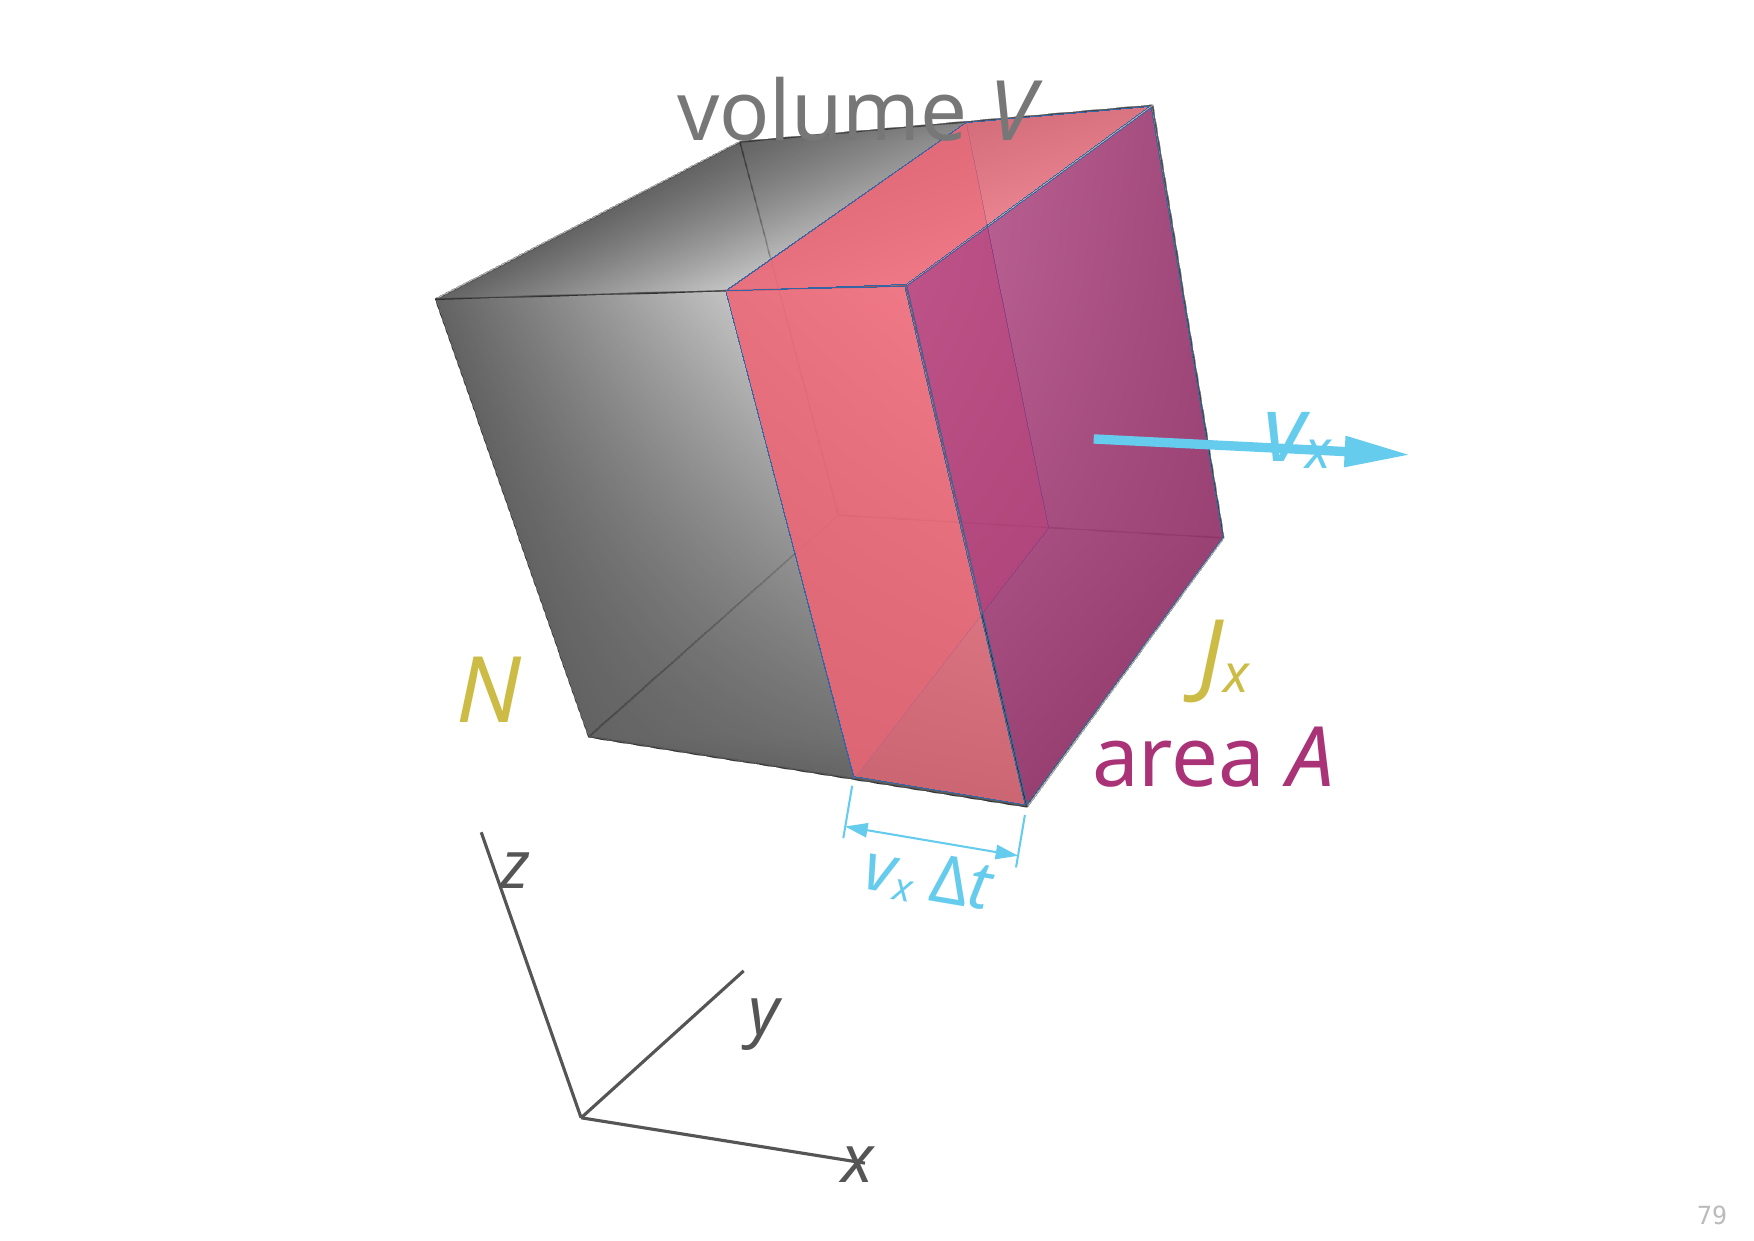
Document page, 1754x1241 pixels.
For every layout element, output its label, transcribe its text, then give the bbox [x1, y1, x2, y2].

text_box y [733, 946, 775, 1036]
text_box volume V [662, 43, 1054, 142]
text_box z [486, 801, 525, 890]
text_box Jx [1183, 580, 1271, 688]
text_box vx [1248, 355, 1351, 463]
text_box area A [1077, 689, 1343, 788]
text_box [725, 106, 1223, 805]
text_box N [441, 616, 544, 724]
text_box x [827, 1094, 868, 1183]
